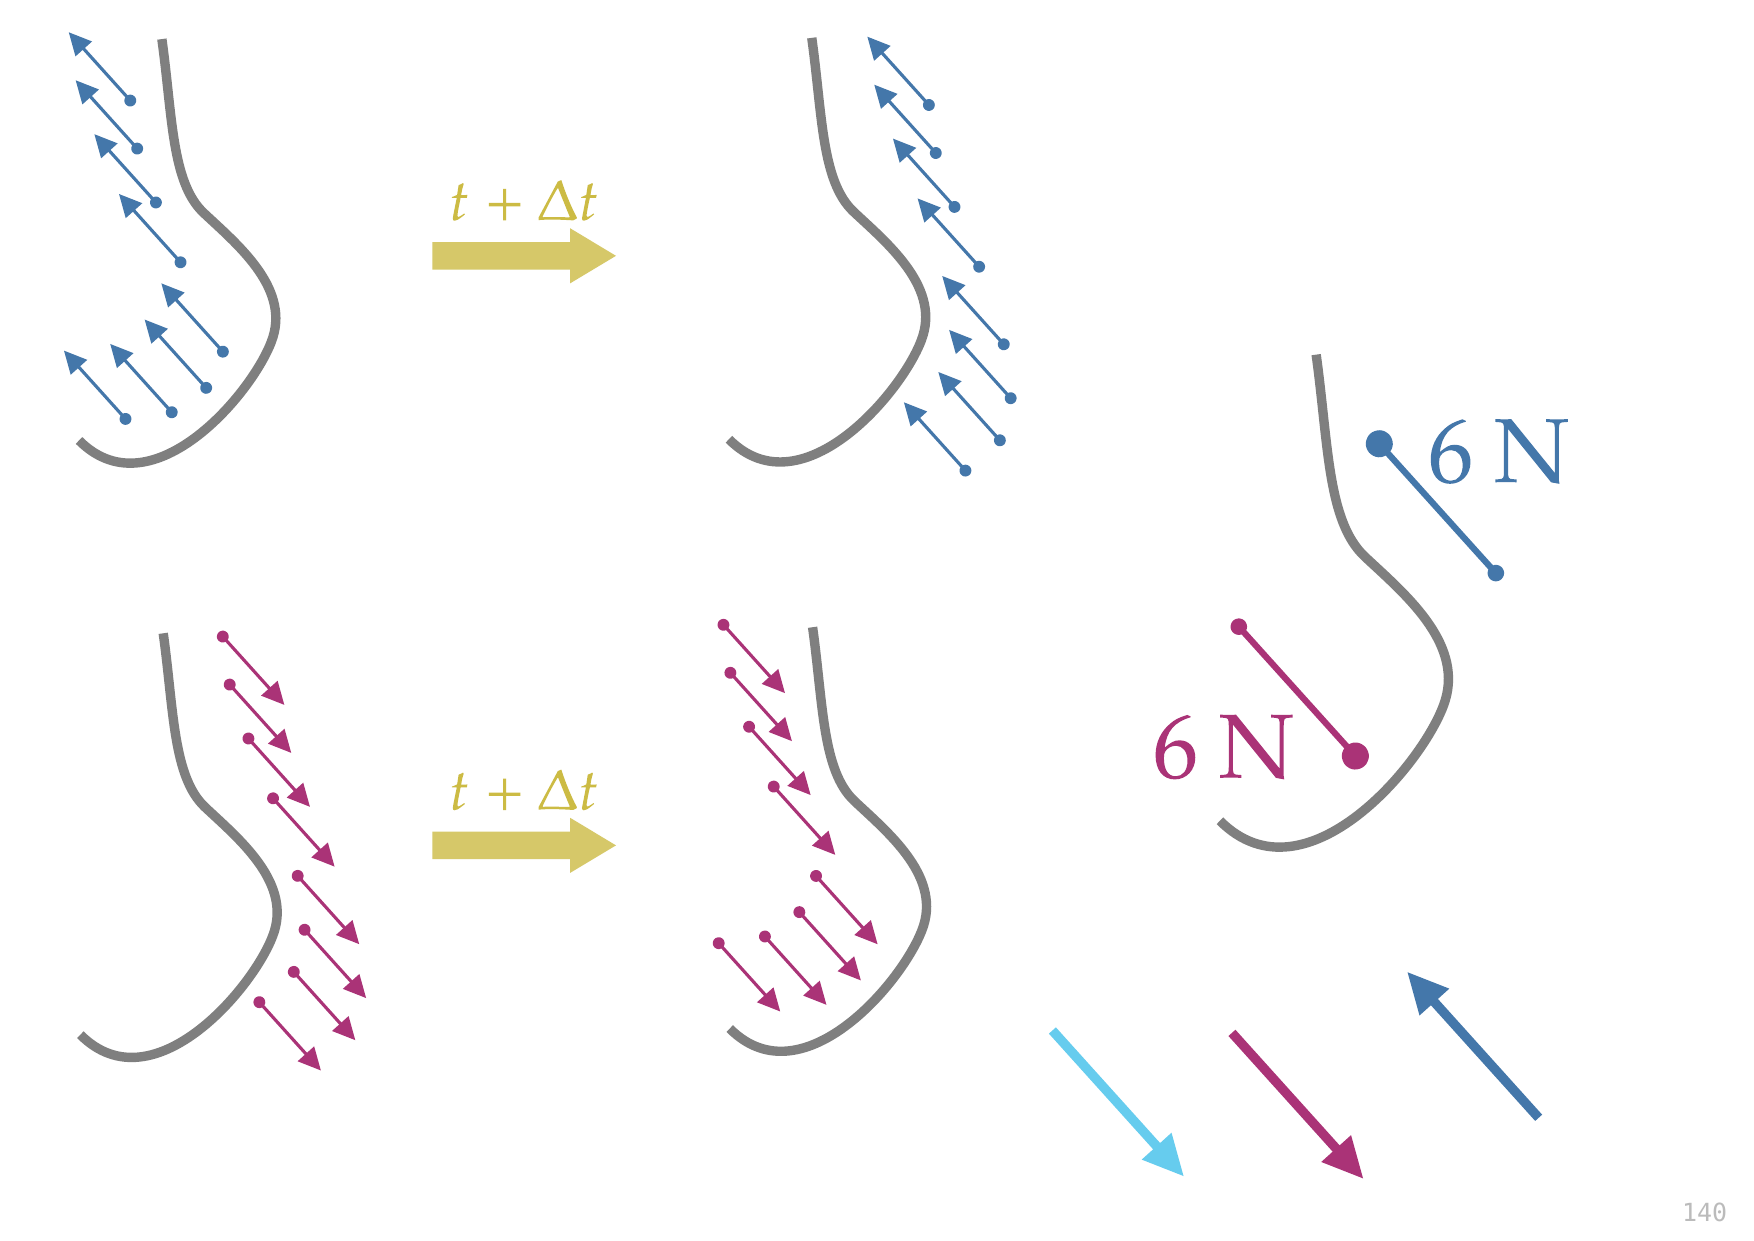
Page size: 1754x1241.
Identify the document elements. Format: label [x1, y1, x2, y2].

text_box [432, 228, 617, 284]
text_box [538, 180, 577, 221]
text_box [1495, 419, 1568, 484]
text_box [1155, 714, 1196, 780]
text_box [581, 772, 597, 811]
text_box [488, 188, 521, 221]
text_box [1220, 714, 1293, 780]
text_box [451, 183, 468, 221]
text_box [451, 772, 468, 811]
text_box [538, 769, 577, 810]
text_box [432, 817, 617, 873]
text_box [581, 183, 597, 221]
text_box [1430, 419, 1471, 484]
text_box [488, 778, 521, 811]
